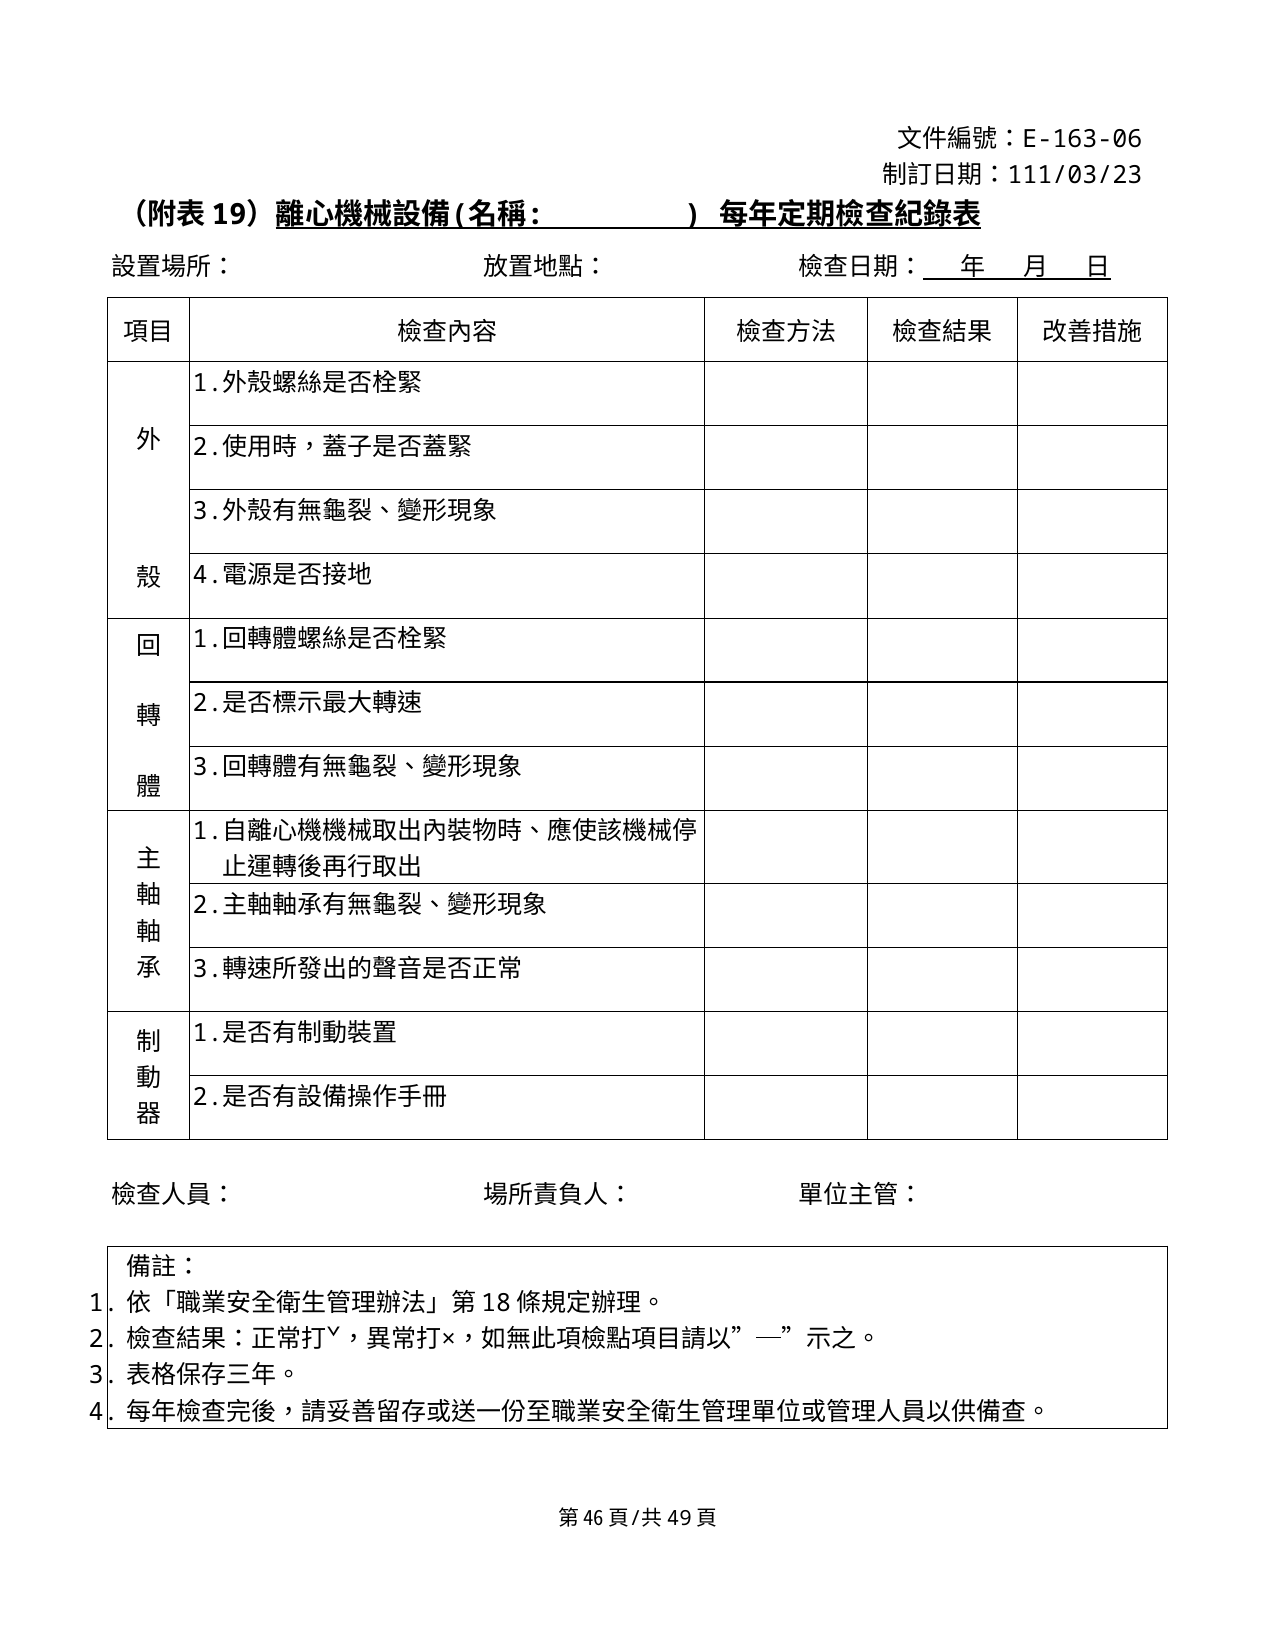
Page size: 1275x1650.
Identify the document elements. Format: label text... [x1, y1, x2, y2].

table_cell [868, 362, 1017, 425]
table_cell [705, 490, 867, 553]
table_cell [868, 554, 1017, 617]
table_cell 2.是否標示最大轉速 [190, 683, 704, 746]
table_cell [1018, 1012, 1167, 1075]
table_cell [705, 426, 867, 489]
table_cell 備註： 依「職業安全衛生管理辦法」第18條規定辦理。 檢查結果：正常打ˇ，異常打×，如無此項檢點項目請以”─”示之。 表格保存三年。 每年檢查完後，請妥善留存或送一份至職業安全衛生管理單位或管理人員以供備查。 [108, 1247, 1167, 1427]
table_cell [868, 683, 1017, 746]
table_cell [705, 619, 867, 681]
table_cell 改善措施 [1018, 298, 1167, 361]
table_cell 項目 [108, 298, 189, 361]
table_cell 檢查人員： [108, 1140, 480, 1246]
table_header 檢查日期： 年 月 日 [795, 233, 1167, 297]
text （附表19）離心機械設備(名稱: ) 每年定期檢查紀錄表 [118, 191, 1157, 233]
table_cell [1018, 747, 1167, 809]
table_cell [705, 1076, 867, 1139]
table_cell 檢查方法 [705, 298, 867, 361]
table_cell [868, 490, 1017, 553]
table_cell 2.是否有設備操作手冊 [190, 1076, 704, 1139]
table_cell [705, 811, 867, 883]
table_cell 3.回轉體有無龜裂、變形現象 [190, 747, 704, 809]
table_cell [705, 554, 867, 617]
table_cell [1018, 948, 1167, 1011]
table_header 放置地點： [480, 233, 795, 297]
table_cell 3.外殼有無龜裂、變形現象 [190, 490, 704, 553]
table_header 設置場所： [108, 233, 480, 297]
table_cell 檢查內容 [190, 298, 704, 361]
table_cell [868, 948, 1017, 1011]
table_cell [868, 747, 1017, 809]
table_cell [705, 1012, 867, 1075]
table_cell 制 動 器 [108, 1012, 189, 1139]
table_cell 1.是否有制動裝置 [190, 1012, 704, 1075]
table_cell 3.轉速所發出的聲音是否正常 [190, 948, 704, 1011]
table_cell 1.外殼螺絲是否栓緊 [190, 362, 704, 425]
table_cell 4.電源是否接地 [190, 554, 704, 617]
table_cell 外 殼 [108, 362, 189, 617]
table_cell [1018, 683, 1167, 746]
table_cell [1018, 1076, 1167, 1139]
table_cell [705, 948, 867, 1011]
table_cell [868, 811, 1017, 883]
table_cell [705, 362, 867, 425]
table_cell [868, 426, 1017, 489]
table_cell [705, 683, 867, 746]
table_cell [868, 619, 1017, 681]
table_cell 2.主軸軸承有無龜裂、變形現象 [190, 884, 704, 947]
table_cell [1018, 362, 1167, 425]
table_cell 單位主管： [795, 1140, 1167, 1246]
table_cell [868, 1012, 1017, 1075]
table_cell [705, 884, 867, 947]
table_cell [1018, 811, 1167, 883]
table_cell 1.回轉體螺絲是否栓緊 [190, 619, 704, 681]
table_cell [705, 747, 867, 809]
table_cell [1018, 619, 1167, 681]
table_cell 主 軸 軸 承 [108, 811, 189, 1011]
table_cell [1018, 884, 1167, 947]
table_cell [1018, 426, 1167, 489]
table_cell 回 轉 體 [108, 619, 189, 809]
table_cell 檢查結果 [868, 298, 1017, 361]
table_cell [1018, 490, 1167, 553]
table_cell [868, 884, 1017, 947]
table_cell 場所責負人： [480, 1140, 795, 1246]
table_cell 2.使用時，蓋子是否蓋緊 [190, 426, 704, 489]
table_cell [868, 1076, 1017, 1139]
table_cell 自離心機機械取出內裝物時、應使該機械停止運轉後再行取出 [190, 811, 704, 883]
table_cell [1018, 554, 1167, 617]
